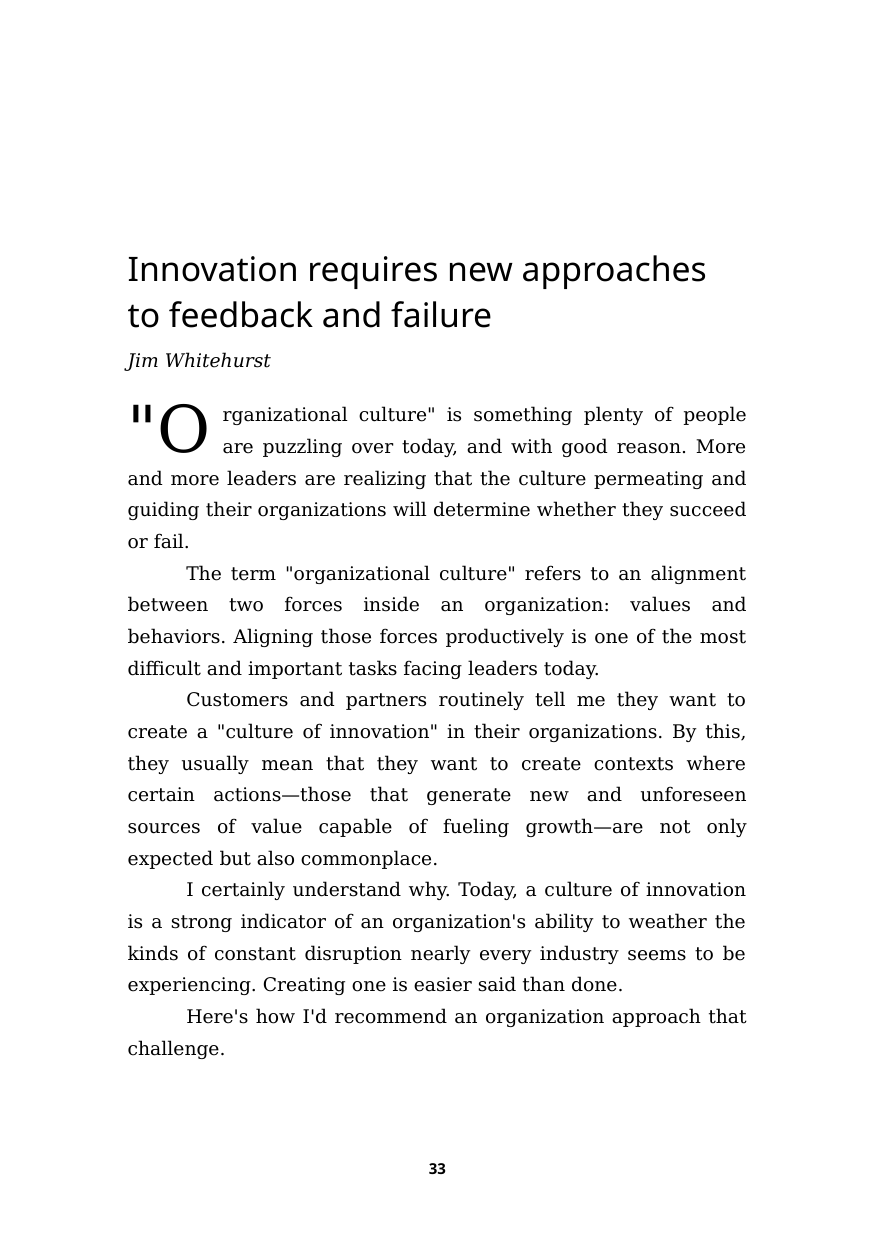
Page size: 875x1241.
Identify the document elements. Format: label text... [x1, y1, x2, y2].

text Customers and partners routinely tell me they want to create a "culture of innovation" in their organizations. By this, they usually mean that they want to create contexts where certain actions—those that generate new and unforeseen sources of value capable of fueling growth—are not only expected but also commonplace. [127, 689, 747, 869]
text Jim Whitehurst [127, 350, 747, 372]
text "Organizational culture" is something plenty of people are puzzling over today, and with good reason. More and more leaders are realizing that the culture permeating and guiding their organizations will determine whether they succeed or fail. [127, 404, 747, 553]
subtitle Innovation requires new approaches to feedback and failure [127, 246, 747, 338]
text Here's how I'd recommend an organization approach that challenge. [127, 1006, 747, 1059]
text The term "organizational culture" refers to an alignment between two forces inside an organization: values and behaviors. Aligning those forces productively is one of the most difficult and important tasks facing leaders today. [127, 563, 747, 679]
text I certainly understand why. Today, a culture of innovation is a strong indicator of an organization's ability to weather the kinds of constant disruption nearly every industry seems to be experiencing. Creating one is easier said than done. [127, 879, 747, 996]
